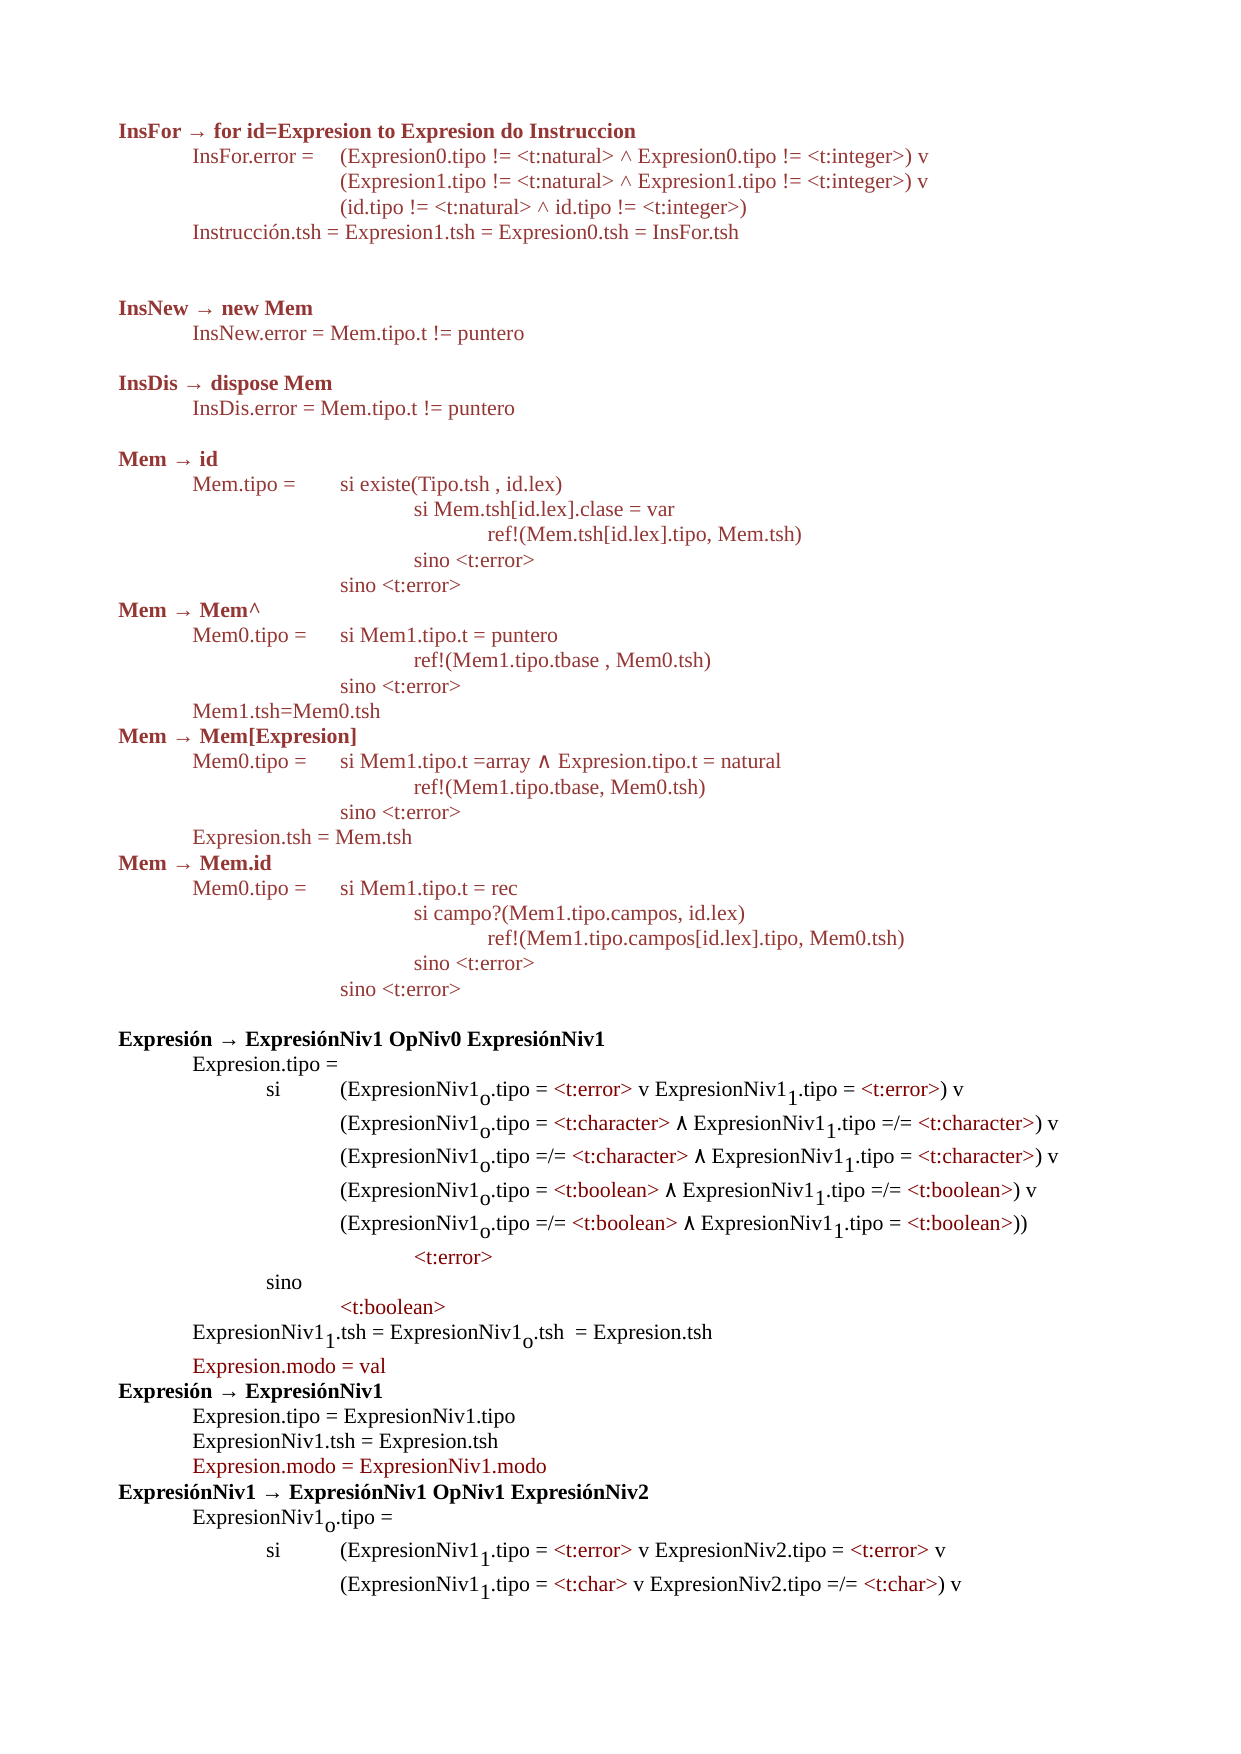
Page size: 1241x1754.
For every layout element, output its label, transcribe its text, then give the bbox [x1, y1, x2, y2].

text sino <t:error> [118, 976, 1122, 1001]
text InsDis → dispose Mem [118, 370, 1122, 395]
text Expresion.tsh = Mem.tsh [118, 824, 1122, 849]
text (id.tipo != <t:natural> ˄ id.tipo != <t:integer>) [118, 194, 1122, 219]
text InsFor → for id=Expresion to Expresion do Instruccion [118, 118, 1122, 143]
text Expresión → ExpresiónNiv1 OpNiv0 ExpresiónNiv1 [118, 1026, 1122, 1051]
text <t:boolean> [118, 1294, 1122, 1319]
text sino [118, 1269, 1122, 1294]
text si (ExpresionNiv11.tipo = <t:error> v ExpresionNiv2.tipo = <t:error> v [118, 1537, 1122, 1571]
text <t:error> [118, 1244, 1122, 1269]
text Mem0.tipo = si Mem1.tipo.t = rec [118, 875, 1122, 900]
text Mem.tipo = si existe(Tipo.tsh , id.lex) [118, 471, 1122, 496]
text Mem → Mem^ [118, 597, 1122, 622]
text Mem0.tipo = si Mem1.tipo.t =array ∧ Expresion.tipo.t = natural [118, 748, 1122, 774]
text (ExpresionNiv11.tipo = <t:char> v ExpresionNiv2.tipo =/= <t:char>) v [118, 1571, 1122, 1604]
text ExpresiónNiv1 → ExpresiónNiv1 OpNiv1 ExpresiónNiv2 [118, 1479, 1122, 1504]
text ref!(Mem.tsh[id.lex].tipo, Mem.tsh) [118, 521, 1122, 547]
text sino <t:error> [118, 950, 1122, 976]
text ref!(Mem1.tipo.tbase , Mem0.tsh) [118, 647, 1122, 673]
text ref!(Mem1.tipo.campos[id.lex].tipo, Mem0.tsh) [118, 925, 1122, 950]
text Mem → Mem.id [118, 849, 1122, 875]
text InsDis.error = Mem.tipo.t != puntero [118, 395, 1122, 421]
text si (ExpresionNiv1o.tipo = <t:error> v ExpresionNiv11.tipo = <t:error>) v (ExpresionNiv1o.tipo = <t:character> ٨ ExpresionNiv11.tipo =/= <t:character>) v [118, 1076, 1122, 1143]
text Mem → id [118, 446, 1122, 471]
text sino <t:error> [118, 547, 1122, 572]
text sino <t:error> [118, 673, 1122, 698]
text InsFor.error = (Expresion0.tipo != <t:natural> ˄ Expresion0.tipo != <t:integer>) v [118, 143, 1122, 168]
text (ExpresionNiv1o.tipo =/= <t:character> ٨ ExpresionNiv11.tipo = <t:character>) v [118, 1143, 1122, 1177]
text Mem → Mem[Expresion] [118, 723, 1122, 748]
text Mem0.tipo = si Mem1.tipo.t = puntero [118, 622, 1122, 647]
text Expresion.tipo = ExpresionNiv1.tipo [118, 1403, 1122, 1428]
text Expresion.modo = ExpresionNiv1.modo [118, 1453, 1122, 1479]
text Expresion.modo = val [118, 1353, 1122, 1378]
text ref!(Mem1.tipo.tbase, Mem0.tsh) [118, 774, 1122, 799]
text InsNew → new Mem [118, 294, 1122, 320]
text sino <t:error> [118, 799, 1122, 824]
text ExpresionNiv11.tsh = ExpresionNiv1o.tsh = Expresion.tsh [118, 1319, 1122, 1353]
text Expresión → ExpresiónNiv1 [118, 1378, 1122, 1403]
text si Mem.tsh[id.lex].clase = var [118, 496, 1122, 521]
text (Expresion1.tipo != <t:natural> ˄ Expresion1.tipo != <t:integer>) v [118, 168, 1122, 194]
text sino <t:error> [118, 572, 1122, 597]
text ExpresionNiv1o.tipo = [118, 1504, 1122, 1537]
text InsNew.error = Mem.tipo.t != puntero [118, 320, 1122, 345]
text (ExpresionNiv1o.tipo = <t:boolean> ٨ ExpresionNiv11.tipo =/= <t:boolean>) v [118, 1177, 1122, 1210]
text (ExpresionNiv1o.tipo =/= <t:boolean> ٨ ExpresionNiv11.tipo = <t:boolean>)) [118, 1210, 1122, 1244]
text Mem1.tsh=Mem0.tsh [118, 698, 1122, 723]
text Instrucción.tsh = Expresion1.tsh = Expresion0.tsh = InsFor.tsh [118, 219, 1122, 244]
text si campo?(Mem1.tipo.campos, id.lex) [118, 900, 1122, 925]
text ExpresionNiv1.tsh = Expresion.tsh [118, 1428, 1122, 1453]
text Expresion.tipo = [118, 1051, 1122, 1076]
